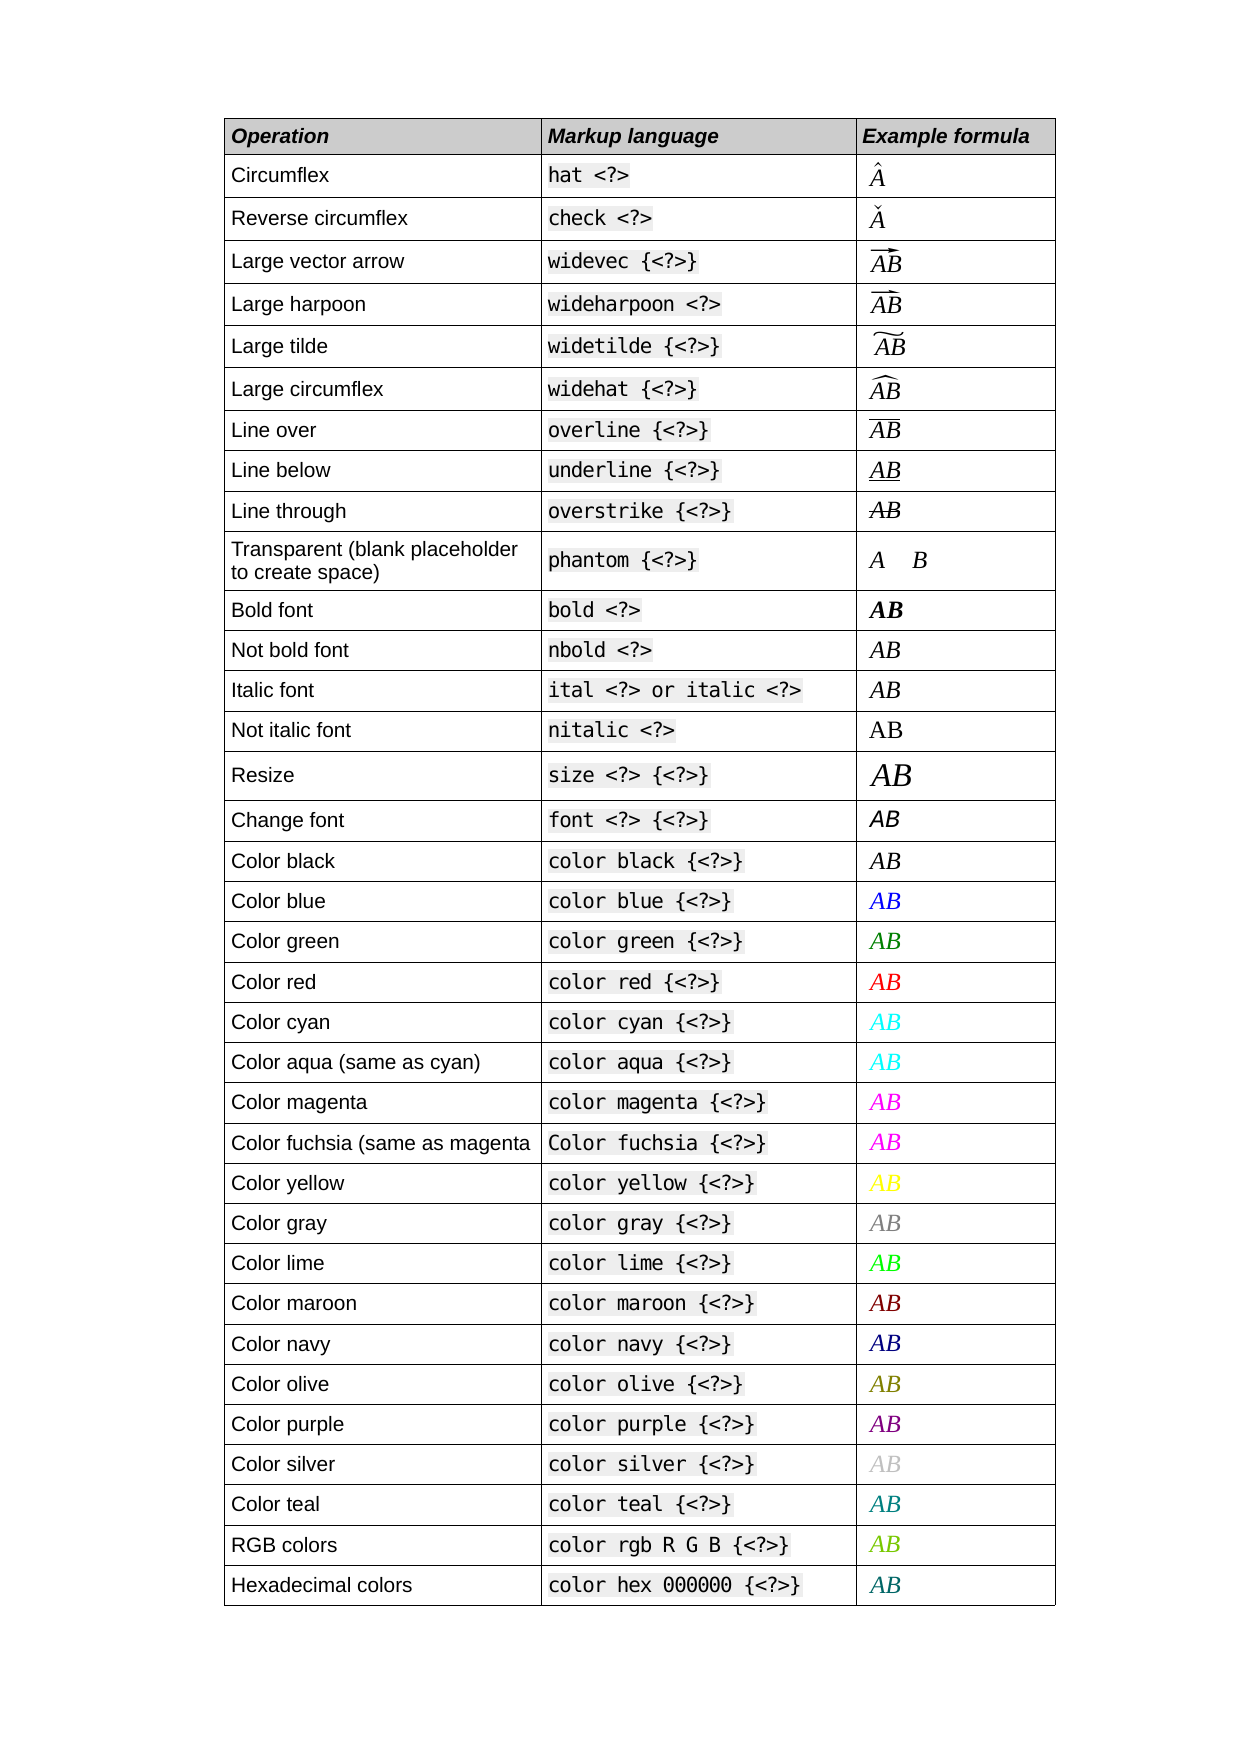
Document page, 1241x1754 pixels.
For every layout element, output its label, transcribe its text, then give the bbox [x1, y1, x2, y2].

table_cell phantom {<?>} [542, 532, 856, 590]
table_cell Reverse circumflex [225, 198, 541, 240]
table_cell Large harpoon [225, 284, 541, 325]
table_cell [857, 591, 1055, 630]
table_cell underline {<?>} [542, 451, 856, 491]
table_cell Italic font [225, 671, 541, 711]
table_cell [857, 492, 1055, 531]
table_cell Not italic font [225, 712, 541, 751]
table_cell Color cyan [225, 1003, 541, 1042]
table_cell color purple {<?>} [542, 1405, 856, 1444]
table_cell color navy {<?>} [542, 1325, 856, 1364]
table_header Markup language [542, 119, 856, 154]
table_cell Color teal [225, 1485, 541, 1524]
table_cell [857, 451, 1055, 491]
table_cell [857, 1164, 1055, 1203]
table_cell color yellow {<?>} [542, 1164, 856, 1203]
table_cell [857, 1124, 1055, 1163]
table_cell [857, 1405, 1055, 1444]
table_cell widehat {<?>} [542, 368, 856, 410]
table_cell Color fuchsia {<?>} [542, 1124, 856, 1163]
table_cell [857, 532, 1055, 590]
table_cell color gray {<?>} [542, 1204, 856, 1243]
table_cell Color lime [225, 1244, 541, 1283]
table_cell RGB colors [225, 1526, 541, 1565]
table_cell Not bold font [225, 631, 541, 670]
table_cell [857, 411, 1055, 450]
table_cell color aqua {<?>} [542, 1043, 856, 1082]
table_cell Color gray [225, 1204, 541, 1243]
table_cell Large vector arrow [225, 241, 541, 283]
table_cell color lime {<?>} [542, 1244, 856, 1283]
table_cell [857, 1325, 1055, 1364]
table_cell nbold <?> [542, 631, 856, 670]
table_cell Hexadecimal colors [225, 1566, 541, 1605]
table_cell [857, 712, 1055, 751]
table_cell Color olive [225, 1365, 541, 1404]
table_cell [857, 1526, 1055, 1565]
table_cell Color yellow [225, 1164, 541, 1203]
table_cell color black {<?>} [542, 842, 856, 881]
table_cell color cyan {<?>} [542, 1003, 856, 1042]
table_cell color hex 000000 {<?>} [542, 1566, 856, 1605]
table_cell color red {<?>} [542, 963, 856, 1002]
table_header Example formula [857, 119, 1055, 154]
table_cell [857, 368, 1055, 410]
table_header Operation [225, 119, 541, 154]
table_cell [857, 882, 1055, 921]
table_cell Color magenta [225, 1083, 541, 1122]
table_cell [857, 284, 1055, 325]
table_cell [857, 1566, 1055, 1605]
table_cell Line through [225, 492, 541, 531]
table_cell [857, 1083, 1055, 1122]
table_cell Color aqua (same as cyan) [225, 1043, 541, 1082]
table_cell hat <?> [542, 155, 856, 197]
table_cell [857, 1445, 1055, 1484]
table_cell Resize [225, 752, 541, 800]
table_cell [857, 963, 1055, 1002]
table_cell overline {<?>} [542, 411, 856, 450]
table_cell font <?> {<?>} [542, 801, 856, 841]
table_cell Bold font [225, 591, 541, 630]
table_cell color green {<?>} [542, 922, 856, 962]
table_cell color olive {<?>} [542, 1365, 856, 1404]
table_cell [857, 671, 1055, 711]
table_cell color rgb R G B {<?>} [542, 1526, 856, 1565]
table_cell bold <?> [542, 591, 856, 630]
table_cell wideharpoon <?> [542, 284, 856, 325]
table_cell Color silver [225, 1445, 541, 1484]
table_cell check <?> [542, 198, 856, 240]
table_cell color blue {<?>} [542, 882, 856, 921]
table_cell Large tilde [225, 326, 541, 367]
table_cell [857, 842, 1055, 881]
table_cell [857, 1043, 1055, 1082]
table_cell Color black [225, 842, 541, 881]
table_cell color magenta {<?>} [542, 1083, 856, 1122]
table_cell Color purple [225, 1405, 541, 1444]
table_cell color teal {<?>} [542, 1485, 856, 1524]
table_cell [857, 241, 1055, 283]
table_cell [857, 1365, 1055, 1404]
table_cell Circumflex [225, 155, 541, 197]
table_cell ital <?> or italic <?> [542, 671, 856, 711]
table_cell Large circumflex [225, 368, 541, 410]
table_cell nitalic <?> [542, 712, 856, 751]
table_cell [857, 1284, 1055, 1323]
table_cell [857, 198, 1055, 240]
table_cell Color fuchsia (same as magenta [225, 1124, 541, 1163]
table_cell Color maroon [225, 1284, 541, 1323]
table_cell color silver {<?>} [542, 1445, 856, 1484]
table_cell [857, 326, 1055, 367]
table_cell Color blue [225, 882, 541, 921]
table_cell [857, 631, 1055, 670]
table_cell widetilde {<?>} [542, 326, 856, 367]
table_cell color maroon {<?>} [542, 1284, 856, 1323]
table_cell widevec {<?>} [542, 241, 856, 283]
table_cell [857, 752, 1055, 800]
table_cell Transparent (blank placeholder to create space) [225, 532, 541, 590]
table_cell [857, 1003, 1055, 1042]
table_cell Color navy [225, 1325, 541, 1364]
table_cell [857, 801, 1055, 841]
table_cell [857, 922, 1055, 962]
table_cell Color red [225, 963, 541, 1002]
table_cell overstrike {<?>} [542, 492, 856, 531]
table_cell [857, 1485, 1055, 1524]
table_cell Line below [225, 451, 541, 491]
table_cell [857, 155, 1055, 197]
table_cell Line over [225, 411, 541, 450]
table_cell Color green [225, 922, 541, 962]
table_cell Change font [225, 801, 541, 841]
table_cell size <?> {<?>} [542, 752, 856, 800]
table_cell [857, 1204, 1055, 1243]
table_cell [857, 1244, 1055, 1283]
